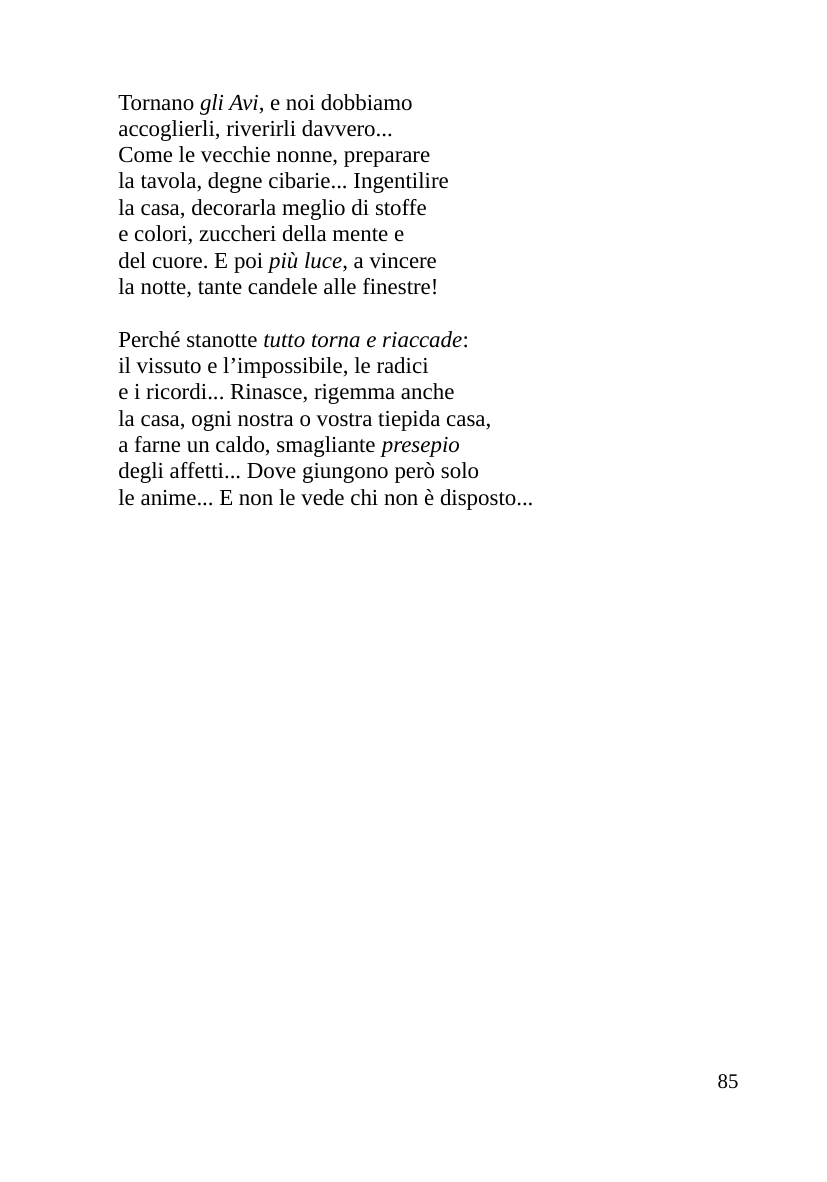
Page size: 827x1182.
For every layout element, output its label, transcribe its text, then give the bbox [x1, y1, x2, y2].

text Come le vecchie nonne, preparare [88, 141, 738, 168]
text accoglierli, riverirli davvero... [88, 115, 738, 141]
text degli affetti... Dove giungono però solo [88, 457, 738, 484]
text il vissuto e l’impossibile, le radici [88, 352, 738, 378]
text la casa, decorarla meglio di stoffe [88, 194, 738, 220]
text e i ricordi... Rinasce, rigemma anche [88, 378, 738, 405]
text del cuore. E poi più luce, a vincere [88, 247, 738, 273]
text la casa, ogni nostra o vostra tiepida casa, [88, 405, 738, 431]
text a farne un caldo, smagliante presepio [88, 431, 738, 457]
text Tornano gli Avi, e noi dobbiamo [88, 88, 738, 115]
text la notte, tante candele alle finestre! [88, 273, 738, 299]
text e colori, zuccheri della mente e [88, 220, 738, 247]
text Perché stanotte tutto torna e riaccade: [88, 326, 738, 352]
text la tavola, degne cibarie... Ingentilire [88, 168, 738, 194]
text le anime... E non le vede chi non è disposto... [88, 484, 738, 510]
